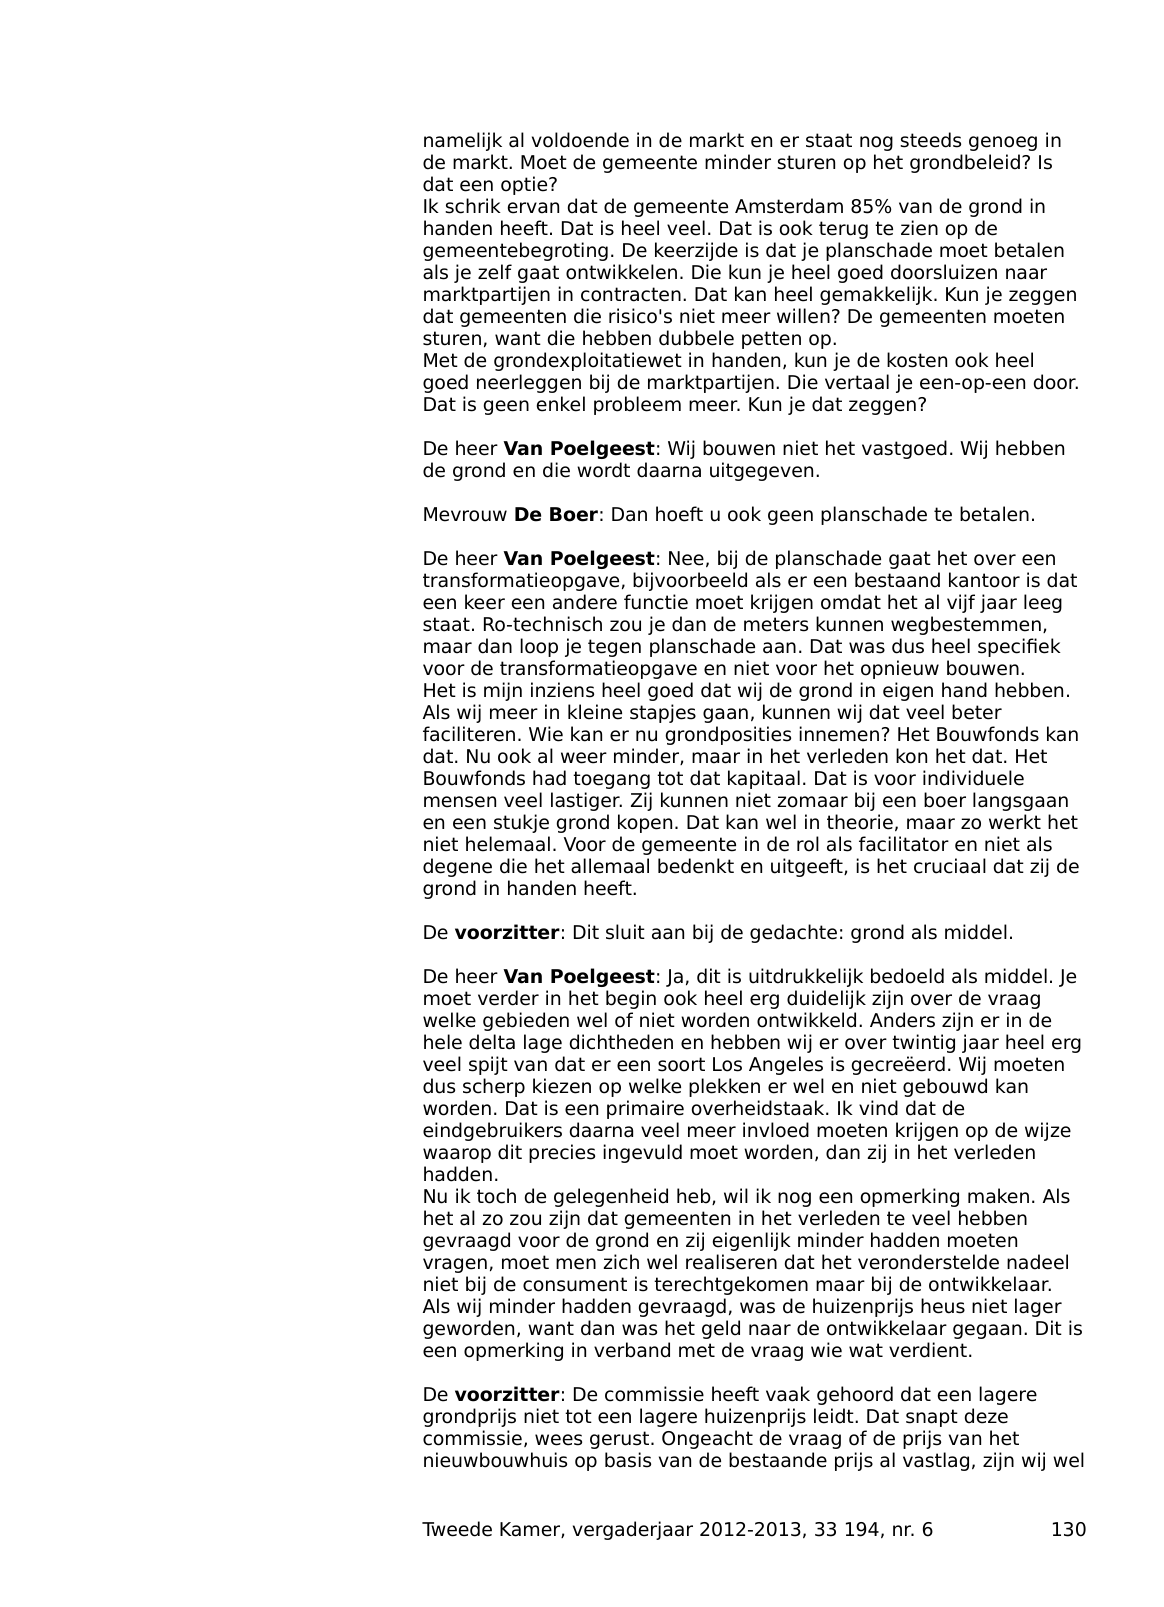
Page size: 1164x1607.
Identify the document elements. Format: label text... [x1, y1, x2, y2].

text De heer Van Poelgeest: Ja, dit is uitdrukkelijk bedoeld als middel. Je moet verder in het begin ook heel erg duidelijk zijn over de vraag welke gebieden wel of niet worden ontwikkeld. Anders zijn er in de hele delta lage dichtheden en hebben wij er over twintig jaar heel erg veel spijt van dat er een soort Los Angeles is gecreëerd. Wij moeten dus scherp kiezen op welke plekken er wel en niet gebouwd kan worden. Dat is een primaire overheidstaak. Ik vind dat de eindgebruikers daarna veel meer invloed moeten krijgen op de wijze waarop dit precies ingevuld moet worden, dan zij in het verleden hadden. [422, 966, 1087, 1186]
text De voorzitter: Dit sluit aan bij de gedachte: grond als middel. [422, 922, 1087, 944]
text Mevrouw De Boer: Dan hoeft u ook geen planschade te betalen. [422, 504, 1087, 526]
text Het is mijn inziens heel goed dat wij de grond in eigen hand hebben. Als wij meer in kleine stapjes gaan, kunnen wij dat veel beter faciliteren. Wie kan er nu grondposities innemen? Het Bouwfonds kan dat. Nu ook al weer minder, maar in het verleden kon het dat. Het Bouwfonds had toegang tot dat kapitaal. Dat is voor individuele mensen veel lastiger. Zij kunnen niet zomaar bij een boer langsgaan en een stukje grond kopen. Dat kan wel in theorie, maar zo werkt het niet helemaal. Voor de gemeente in de rol als facilitator en niet als degene die het allemaal bedenkt en uitgeeft, is het cruciaal dat zij de grond in handen heeft. [422, 680, 1087, 900]
text Met de grondexploitatiewet in handen, kun je de kosten ook heel goed neerleggen bij de marktpartijen. Die vertaal je een-op-een door. Dat is geen enkel probleem meer. Kun je dat zeggen? [422, 350, 1087, 416]
text Ik schrik ervan dat de gemeente Amsterdam 85% van de grond in handen heeft. Dat is heel veel. Dat is ook terug te zien op de gemeentebegroting. De keerzijde is dat je planschade moet betalen als je zelf gaat ontwikkelen. Die kun je heel goed doorsluizen naar marktpartijen in contracten. Dat kan heel gemakkelijk. Kun je zeggen dat gemeenten die risico's niet meer willen? De gemeenten moeten sturen, want die hebben dubbele petten op. [422, 196, 1087, 350]
text Nu ik toch de gelegenheid heb, wil ik nog een opmerking maken. Als het al zo zou zijn dat gemeenten in het verleden te veel hebben gevraagd voor de grond en zij eigenlijk minder hadden moeten vragen, moet men zich wel realiseren dat het veronderstelde nadeel niet bij de consument is terechtgekomen maar bij de ontwikkelaar. Als wij minder hadden gevraagd, was de huizenprijs heus niet lager geworden, want dan was het geld naar de ontwikkelaar gegaan. Dit is een opmerking in verband met de vraag wie wat verdient. [422, 1186, 1087, 1362]
text De voorzitter: De commissie heeft vaak gehoord dat een lagere grondprijs niet tot een lagere huizenprijs leidt. Dat snapt deze commissie, wees gerust. Ongeacht de vraag of de prijs van het nieuwbouwhuis op basis van de bestaande prijs al vastlag, zijn wij wel [422, 1384, 1087, 1472]
text De heer Van Poelgeest: Nee, bij de planschade gaat het over een transformatieopgave, bijvoorbeeld als er een bestaand kantoor is dat een keer een andere functie moet krijgen omdat het al vijf jaar leeg staat. Ro-technisch zou je dan de meters kunnen wegbestemmen, maar dan loop je tegen planschade aan. Dat was dus heel specifiek voor de transformatieopgave en niet voor het opnieuw bouwen. [422, 548, 1087, 680]
text namelijk al voldoende in de markt en er staat nog steeds genoeg in de markt. Moet de gemeente minder sturen op het grondbeleid? Is dat een optie? [422, 130, 1087, 196]
text De heer Van Poelgeest: Wij bouwen niet het vastgoed. Wij hebben de grond en die wordt daarna uitgegeven. [422, 438, 1087, 482]
